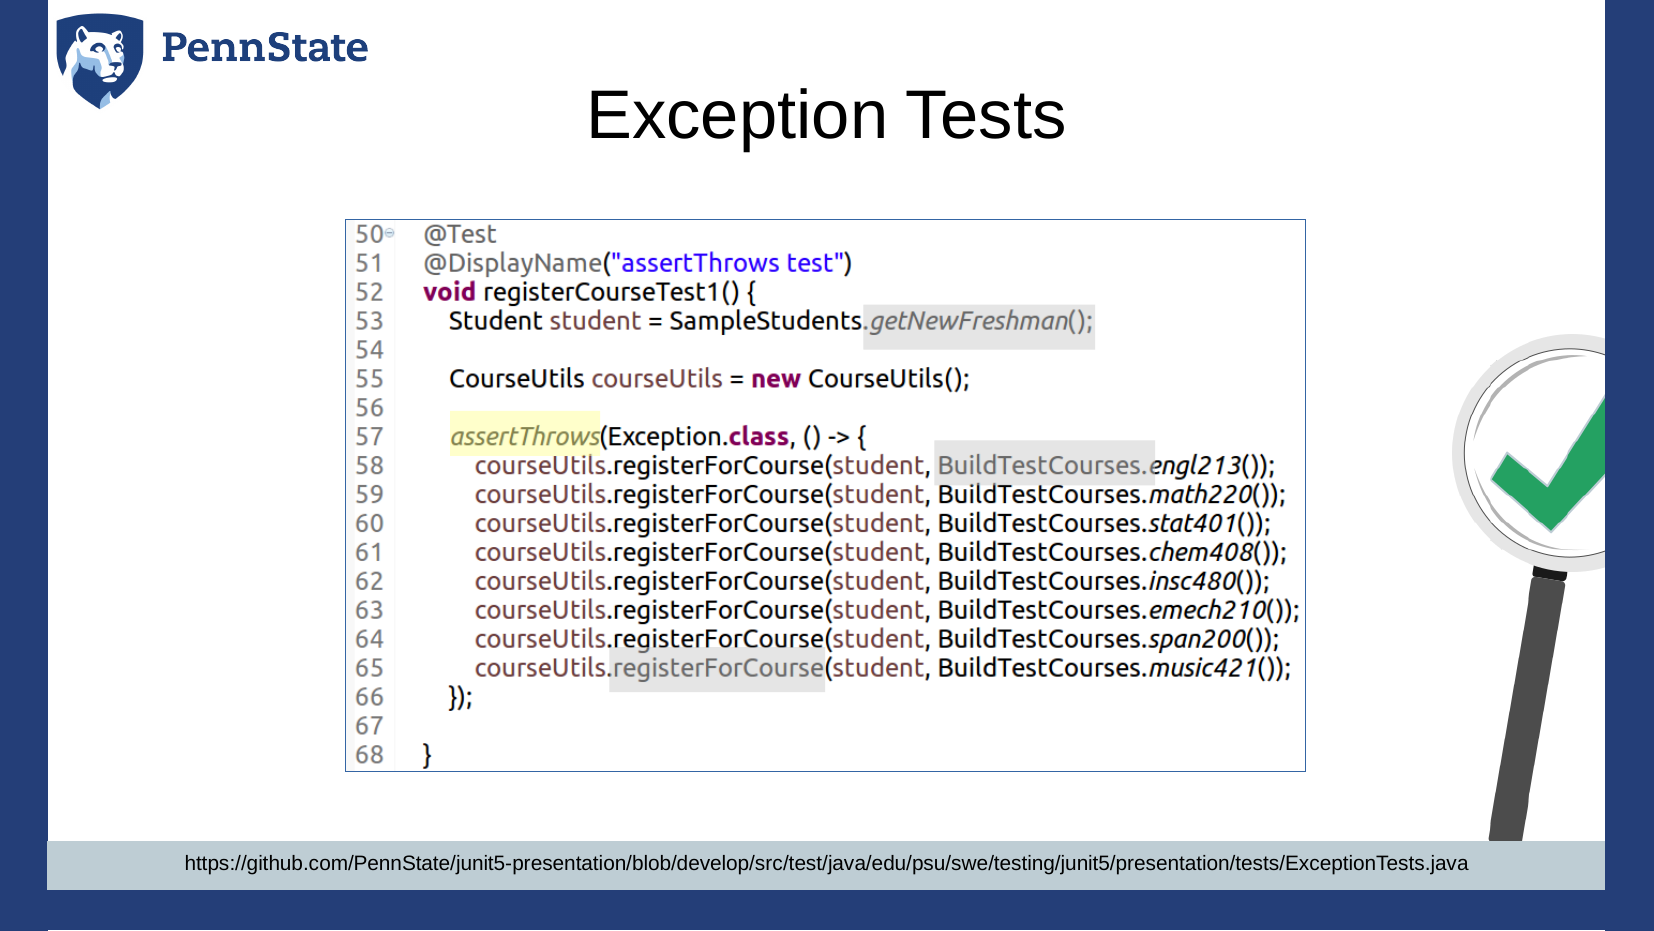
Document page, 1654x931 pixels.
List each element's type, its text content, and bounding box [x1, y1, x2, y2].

text_box [609, 647, 826, 693]
title Exception Tests [82, 37, 1571, 193]
text_box [934, 440, 1156, 486]
picture [1452, 334, 1605, 841]
title https://github.com/PennState/junit5-presentation/blob/develop/src/test/java/edu/psu/swe/testing/junit5/presentation/tests/ExceptionTests.java [162, 816, 1492, 910]
picture [48, 0, 411, 152]
text_box [863, 304, 1096, 350]
text_box [450, 410, 601, 456]
picture [345, 219, 1306, 772]
